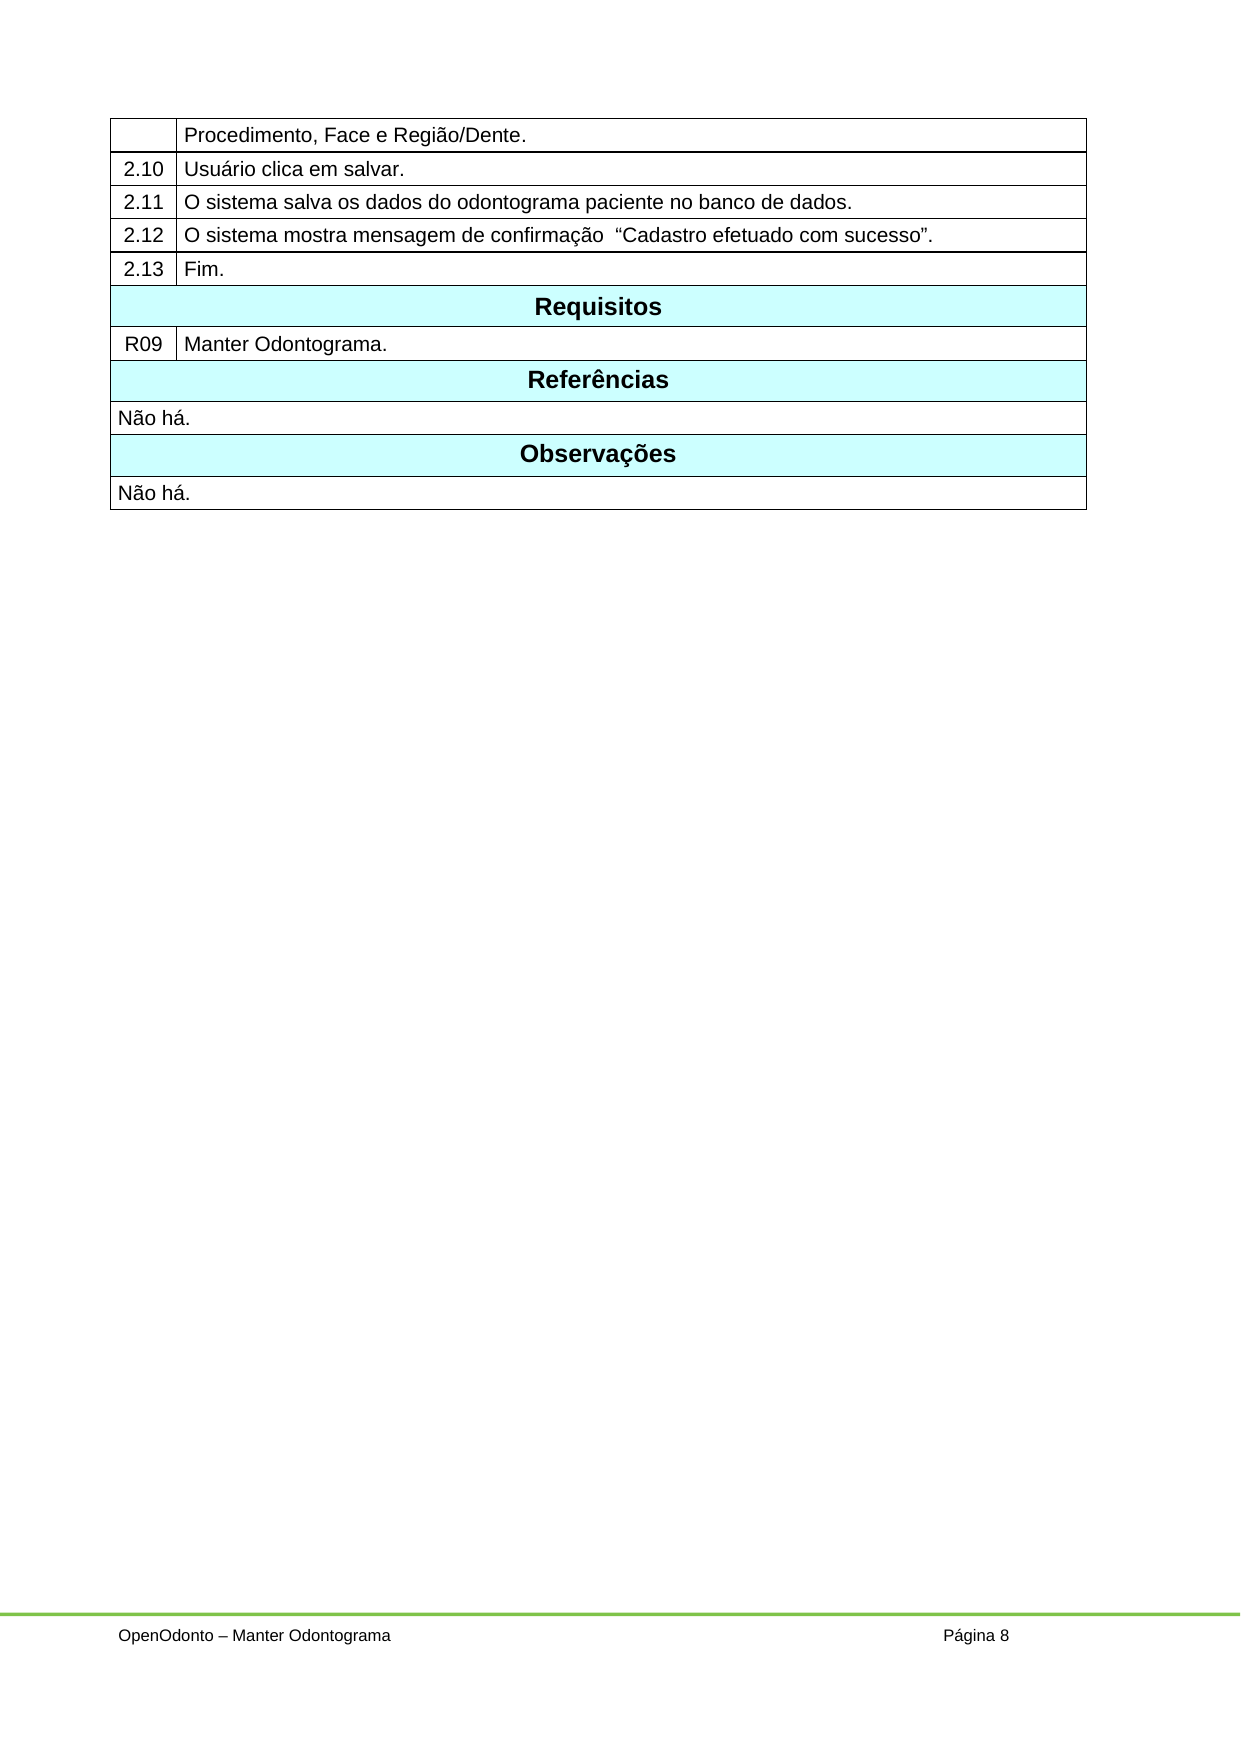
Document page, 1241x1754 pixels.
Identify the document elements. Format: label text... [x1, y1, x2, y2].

table_cell Observações [111, 435, 1086, 476]
table_cell [111, 119, 176, 151]
table_cell O sistema mostra mensagem de confirmação “Cadastro efetuado com sucesso”. [177, 219, 1086, 251]
table_cell Não há. [111, 477, 1086, 509]
table_cell Procedimento, Face e Região/Dente. [177, 119, 1086, 151]
table_cell Usuário clica em salvar. [177, 153, 1086, 185]
table_cell 2.10 [111, 153, 176, 185]
table_cell Manter Odontograma. [177, 327, 1086, 359]
table_cell Referências [111, 361, 1086, 401]
table_cell 2.13 [111, 253, 176, 285]
table_cell Requisitos [111, 286, 1086, 326]
table_cell Fim. [177, 253, 1086, 285]
table_cell R09 [111, 327, 176, 359]
table_cell O sistema salva os dados do odontograma paciente no banco de dados. [177, 186, 1086, 218]
table_cell 2.11 [111, 186, 176, 218]
table_cell Não há. [111, 402, 1086, 434]
table_cell 2.12 [111, 219, 176, 251]
